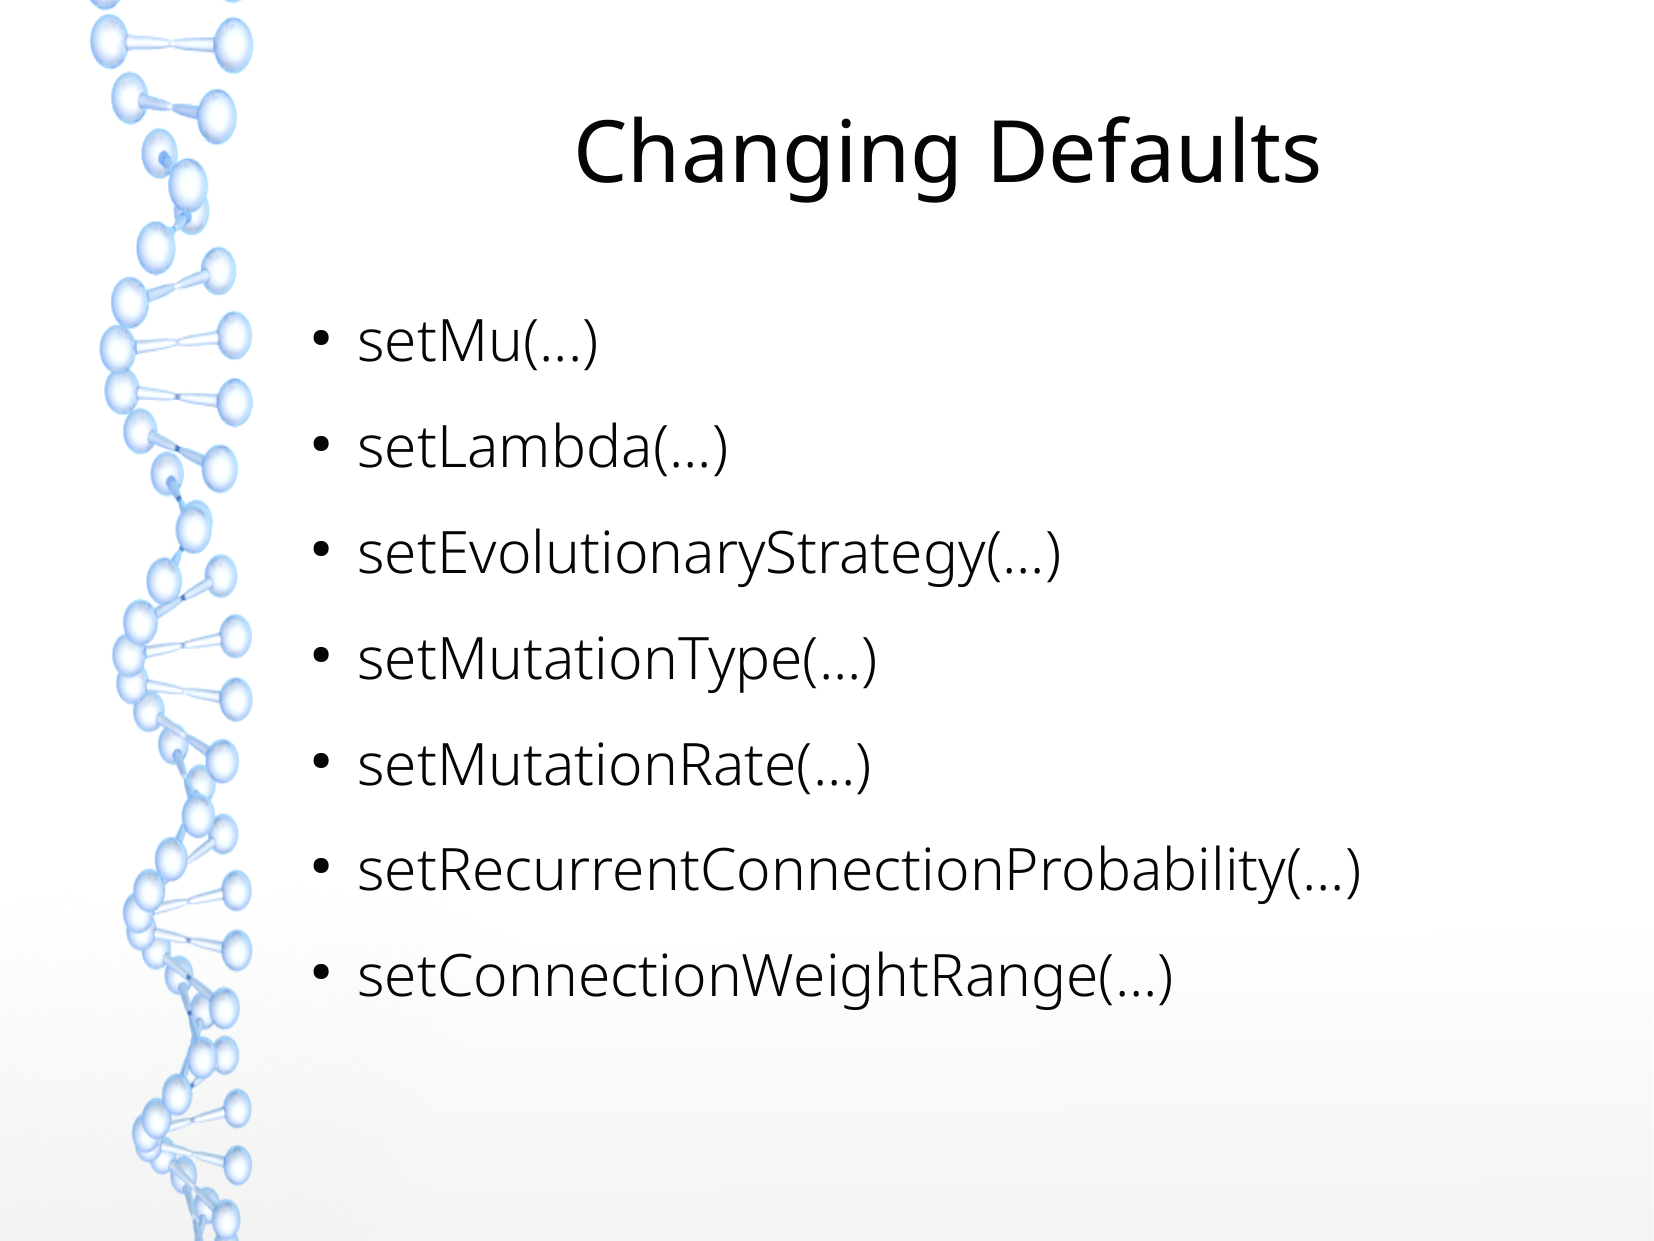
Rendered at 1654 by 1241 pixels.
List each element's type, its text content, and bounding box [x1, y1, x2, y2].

list setMu(...) setLambda(...) setEvolutionaryStrategy(...) setMutationType(...) setMutationRate(...) setRecurrentConnectionProbability(...) setConnectionWeightRange(...) [295, 299, 1624, 1019]
title Changing Defaults [295, 47, 1624, 252]
picture [0, 0, 1654, 1241]
